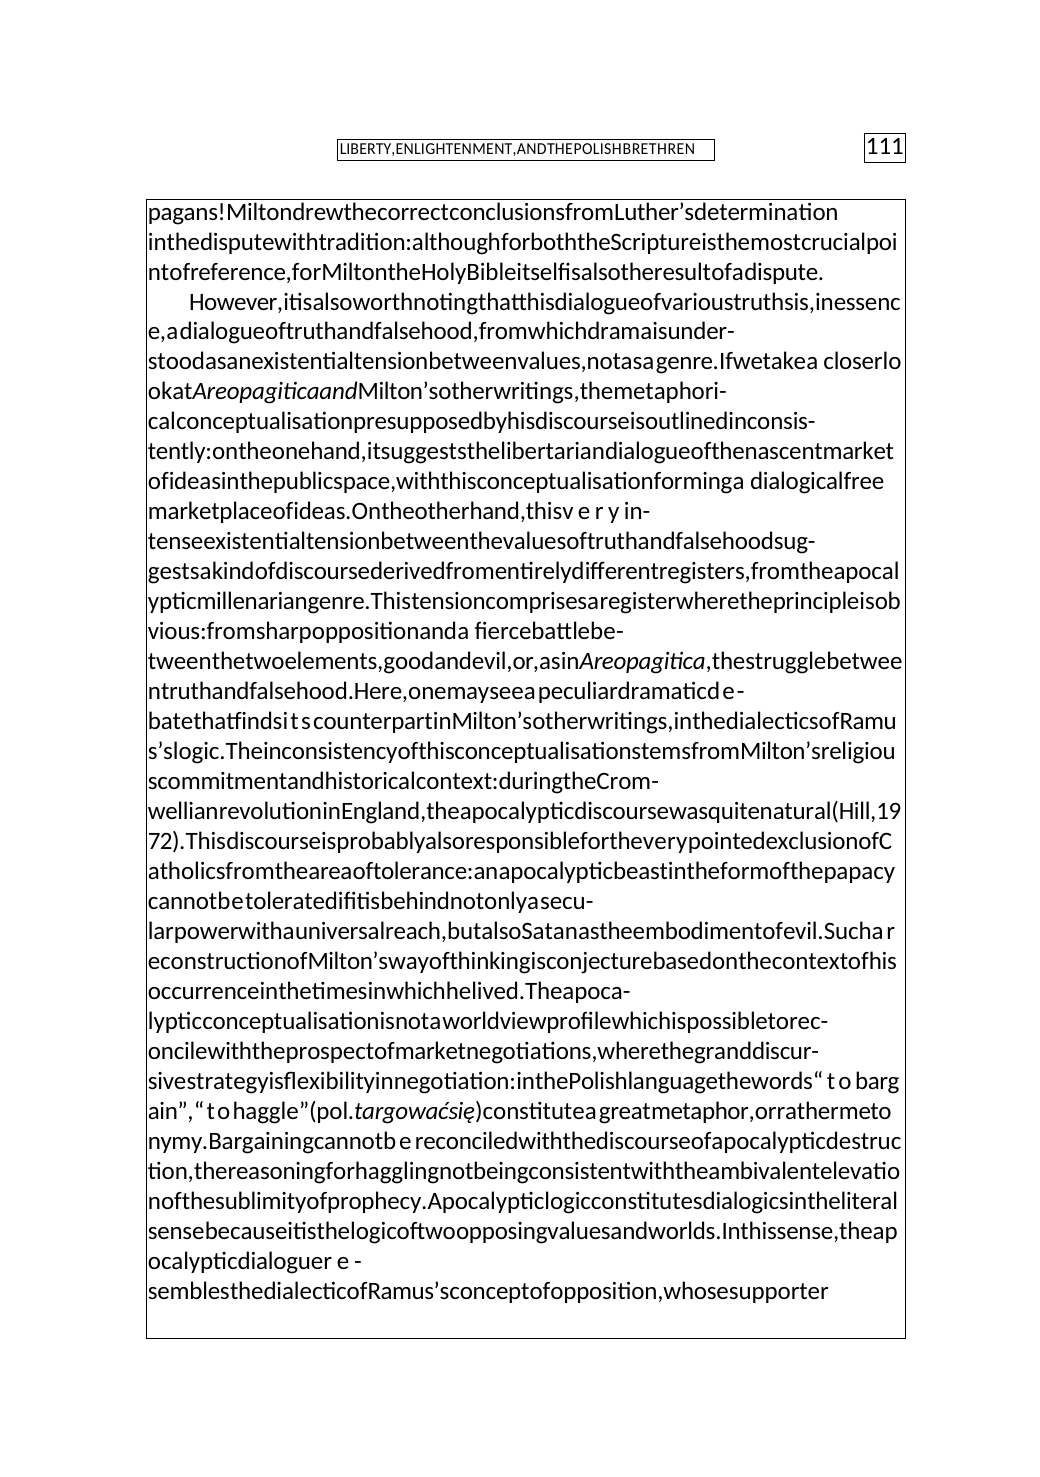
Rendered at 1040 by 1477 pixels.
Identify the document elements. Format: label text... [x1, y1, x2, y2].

text inthedisputewithtradition:althoughforboththeScriptureisthemostcrucialpointofreference,forMiltontheHolyBibleitselfisalsotheresultofadispute. [148, 226, 904, 286]
text 111 [866, 134, 905, 160]
text LIBERTY,ENLIGHTENMENT,ANDTHEPOLISHBRETHREN [339, 140, 714, 158]
text pagans!MiltondrewthecorrectconclusionsfromLuther’sdetermination [148, 200, 905, 226]
text However,itisalsoworthnotingthatthisdialogueofvarioustruthsis,inessence,adialogueoftruthandfalsehood,fromwhichdramaisunder-stoodasanexistentialtensionbetweenvalues,notasagenre.IfwetakeacloserlookatAreopagiticaandMilton’sotherwritings,themetaphori-calconceptualisationpresupposedbyhisdiscourseisoutlinedinconsis-tently:ontheonehand,itsuggeststhelibertariandialogueofthenascentmarketofideasinthepublicspace,withthisconceptualisationformingadialogicalfreemarketplaceofideas.Ontheotherhand,thisveryin-tenseexistentialtensionbetweenthevaluesoftruthandfalsehoodsug-gestsakindofdiscoursederivedfromentirelydifferentregisters,fromtheapocalypticmillenariangenre.Thistensioncomprisesaregisterwheretheprincipleisobvious:fromsharpoppositionandafiercebattlebe-tweenthetwoelements,goodandevil,or,asinAreopagitica,thestrugglebetweentruthandfalsehood.Here,onemayseeapeculiardramaticde-batethatfindsitscounterpartinMilton’sotherwritings,inthedialecticsofRamus’slogic.TheinconsistencyofthisconceptualisationstemsfromMilton’sreligiouscommitmentandhistoricalcontext:duringtheCrom-wellianrevolutioninEngland,theapocalypticdiscoursewasquitenatural(Hill,1972).ThisdiscourseisprobablyalsoresponsiblefortheverypointedexclusionofCatholicsfromtheareaoftolerance:anapocalypticbeastintheformofthepapacycannotbetoleratedifitisbehindnotonlyasecu-larpowerwithauniversalreach,butalsoSatanastheembodimentofevil.SuchareconstructionofMilton’swayofthinkingisconjecturebasedonthecontextofhisoccurrenceinthetimesinwhichhelived.Theapoca-lypticconceptualisationisnotaworldviewprofilewhichispossibletorec-oncilewiththeprospectofmarketnegotiations,wherethegranddiscur-sivestrategyisflexibilityinnegotiation:inthePolishlanguagethewords“tobargain”,“tohaggle”(pol.targowaćsię)constituteagreatmetaphor,orrathermetonymy.Bargainingcannotbereconciledwiththediscourseofapocalypticdestruction,thereasoningforhagglingnotbeingconsistentwiththeambivalentelevationofthesublimityofprophecy.Apocalypticlogicconstitutesdialogicsintheliteralsensebecauseitisthelogicoftwoopposingvaluesandworlds.Inthissense,theapocalypticdialoguere-semblesthedialecticofRamus’sconceptofopposition,whosesupporter [148, 286, 904, 1306]
